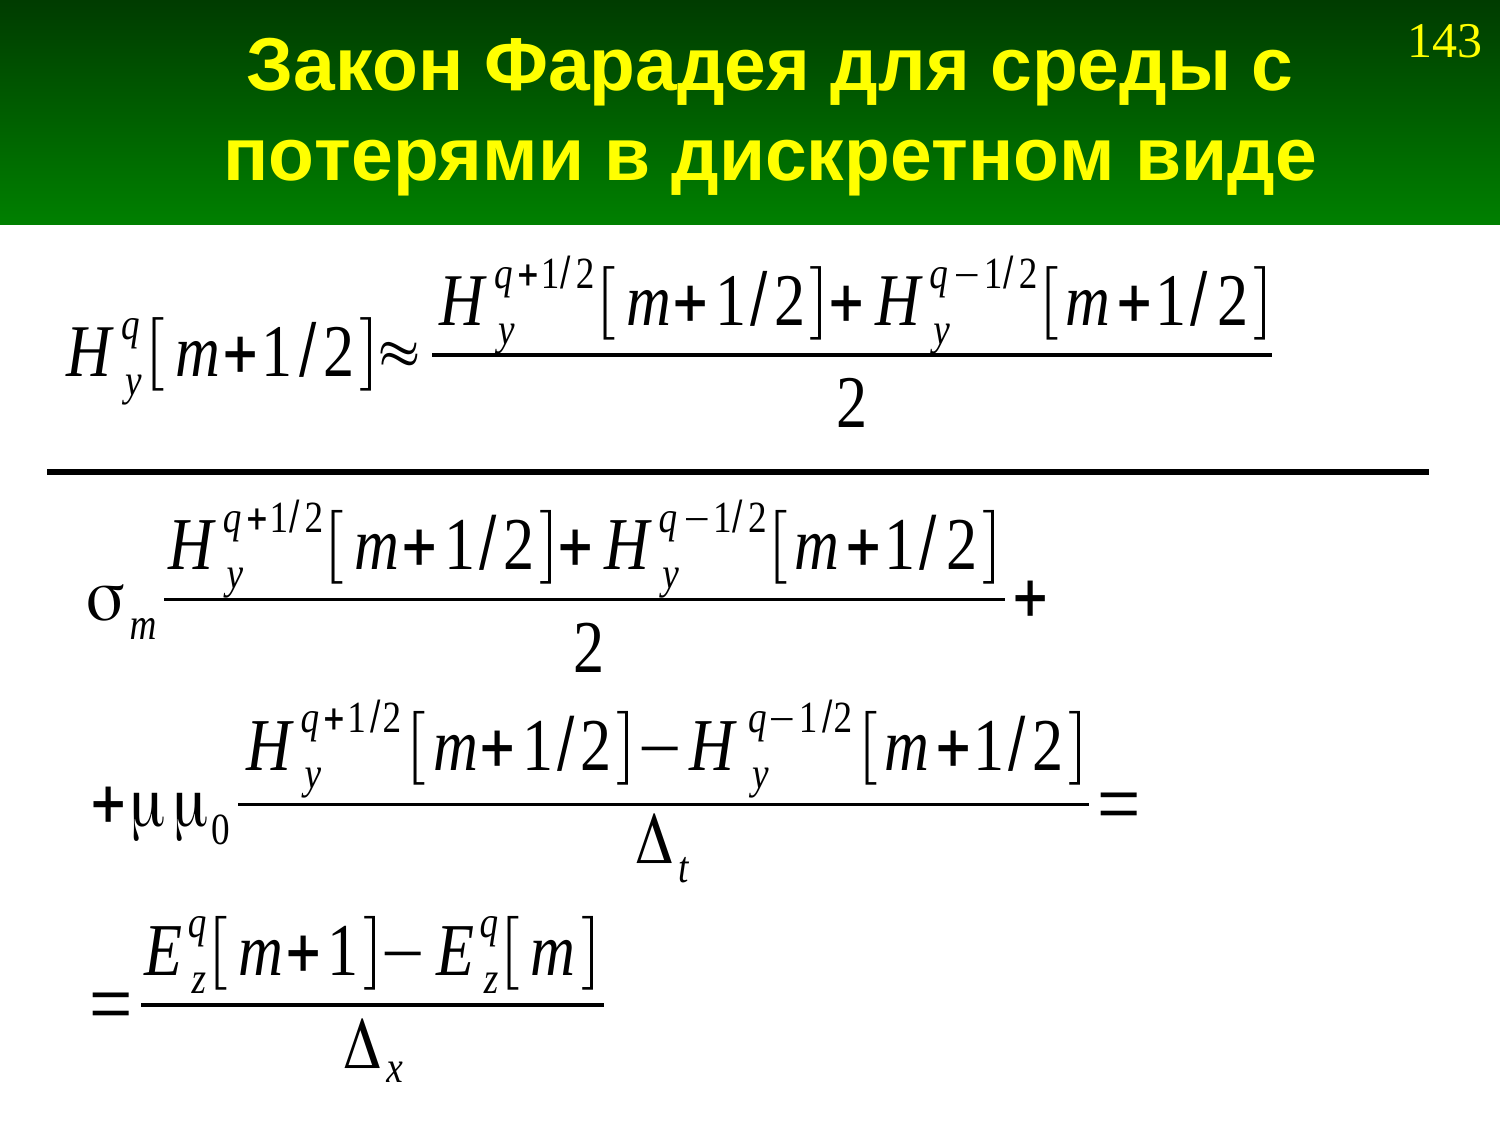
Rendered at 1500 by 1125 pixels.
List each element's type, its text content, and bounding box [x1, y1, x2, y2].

chart [71, 490, 1160, 1095]
title Закон Фарадея для среды с потерями в дискретном виде [100, 7, 1441, 204]
chart [47, 246, 1289, 447]
